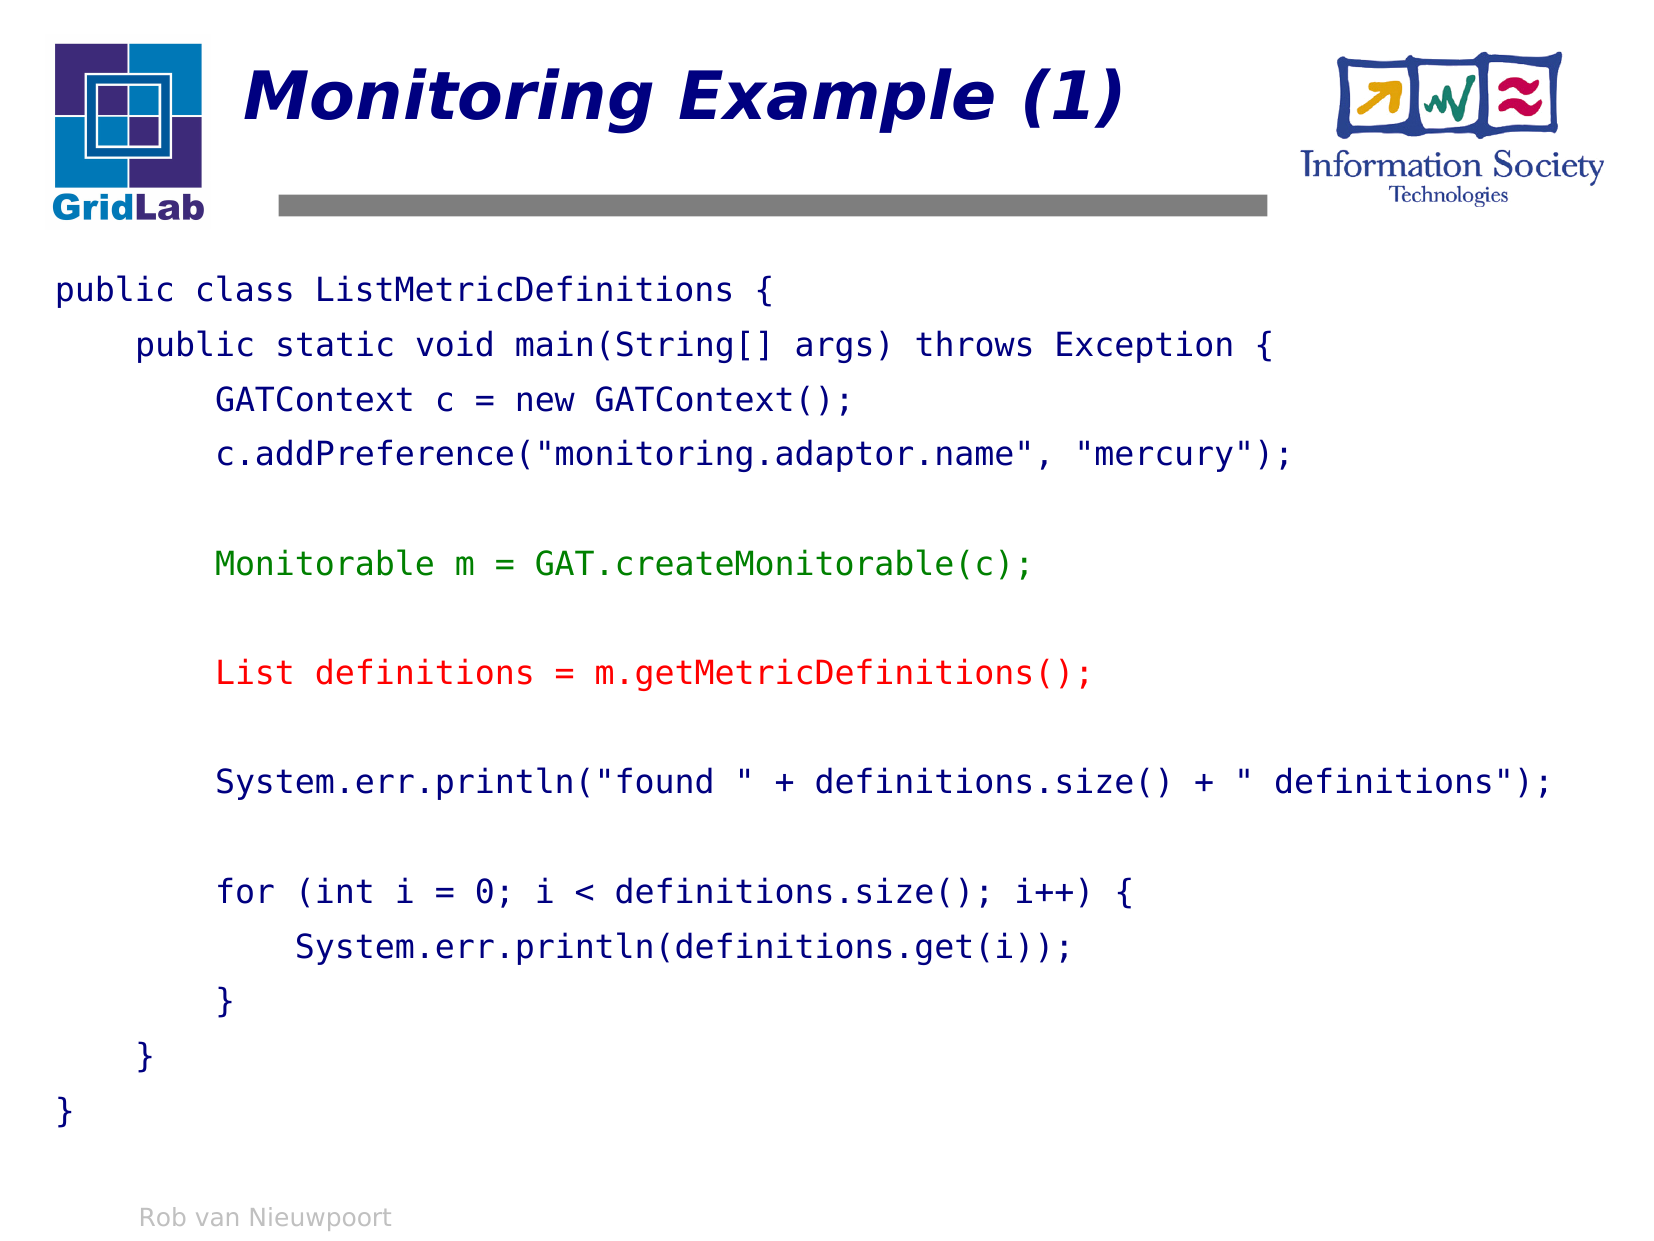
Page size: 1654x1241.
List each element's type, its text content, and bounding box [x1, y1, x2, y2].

title Monitoring Example (1) [243, 0, 1280, 187]
list public class ListMetricDefinitions { public static void main(String[] args) throws Exception { GATContext c = new GATContext(); c.addPreference("monitoring.adaptor.name", "mercury"); Monitorable m = GAT.createMonitorable(c); List definitions = m.getMetricDefinitions(); System.err.println("found " + definitions.size() + " definitions"); for (int i = 0; i < definitions.size(); i++) { System.err.println(definitions.get(i)); } } } [55, 268, 1599, 1182]
picture [1293, 34, 1611, 214]
picture [45, 34, 211, 230]
